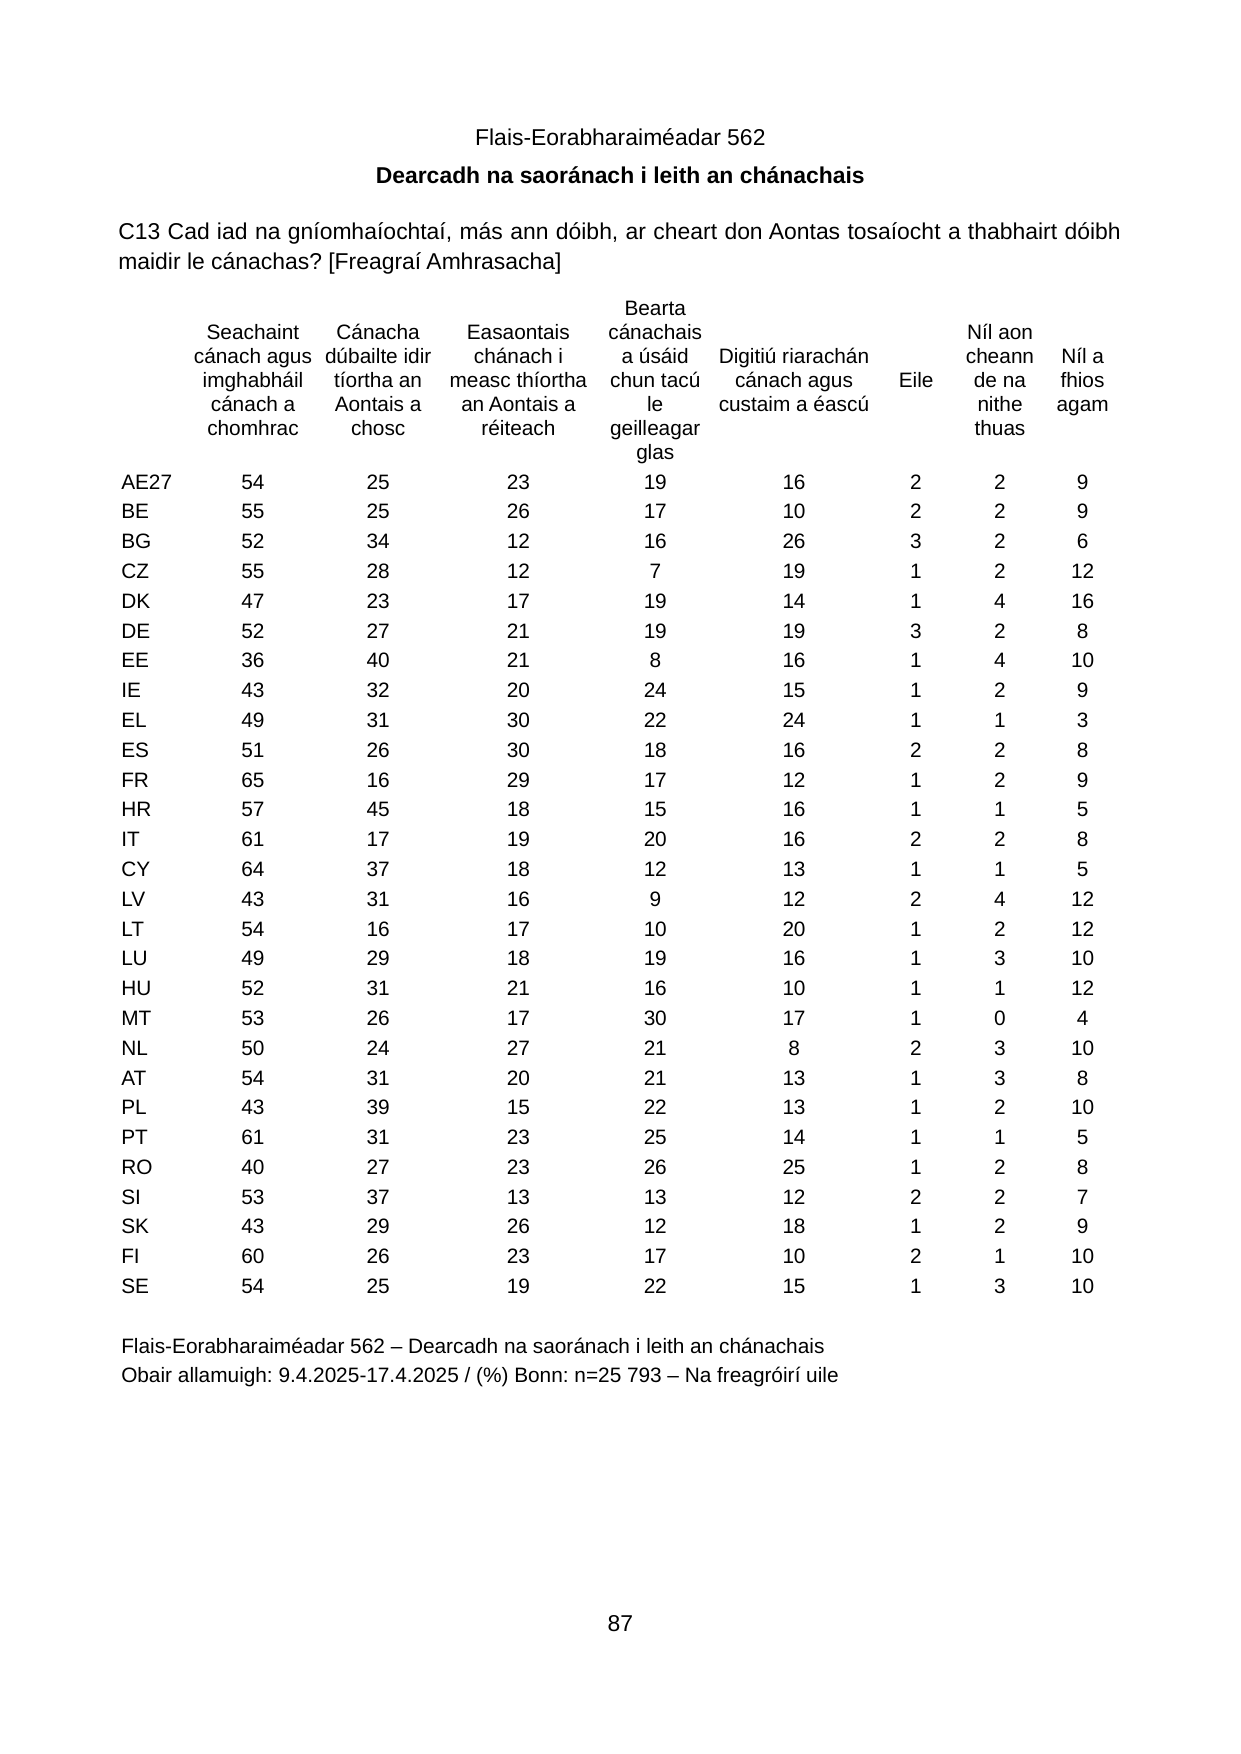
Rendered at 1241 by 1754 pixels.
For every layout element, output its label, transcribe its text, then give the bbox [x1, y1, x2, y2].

table_cell 10 [1043, 1241, 1122, 1271]
table_cell LU [118, 943, 189, 973]
table_cell 1 [957, 1241, 1043, 1271]
table_cell LV [118, 884, 189, 913]
table_cell 52 [189, 973, 317, 1003]
table_header Níl a fhios agam [1043, 293, 1122, 467]
table_cell 13 [713, 1063, 875, 1092]
table_cell 55 [189, 496, 317, 526]
table_cell 31 [317, 1063, 439, 1092]
table_cell 15 [713, 675, 875, 705]
table_cell 19 [713, 556, 875, 586]
table_cell 16 [597, 973, 713, 1003]
table_cell 32 [317, 675, 439, 705]
table_cell 5 [1043, 794, 1122, 824]
table_cell 29 [439, 765, 597, 794]
table_cell 2 [957, 1152, 1043, 1182]
table_cell 12 [1043, 556, 1122, 586]
table_cell 21 [439, 616, 597, 645]
table_cell 25 [317, 1271, 439, 1301]
table_cell 40 [189, 1152, 317, 1182]
table_cell 12 [597, 854, 713, 884]
table_cell 16 [713, 467, 875, 496]
table_cell 54 [189, 1271, 317, 1301]
table_cell 26 [439, 496, 597, 526]
table_cell 10 [1043, 1271, 1122, 1301]
table_cell 39 [317, 1092, 439, 1122]
table_cell 16 [317, 914, 439, 943]
table_cell 1 [957, 705, 1043, 735]
table_cell 1 [875, 705, 957, 735]
table_header [118, 293, 189, 467]
table_cell 2 [957, 1182, 1043, 1211]
table_cell 2 [957, 1211, 1043, 1241]
table_cell 65 [189, 765, 317, 794]
table_cell 2 [875, 884, 957, 913]
table_cell 16 [1043, 586, 1122, 616]
table_cell 24 [713, 705, 875, 735]
table_cell 49 [189, 943, 317, 973]
table_cell 26 [713, 526, 875, 556]
table_cell 1 [875, 854, 957, 884]
table_cell 51 [189, 735, 317, 764]
table_cell NL [118, 1033, 189, 1062]
table_cell 4 [957, 884, 1043, 913]
text C13 Cad iad na gníomhaíochtaí, más ann dóibh, ar cheart don Aontas tosaíocht a thabhairt dóibh maidir le cánachas? [Freagraí Amhrasacha] [118, 218, 1122, 275]
table_cell BE [118, 496, 189, 526]
table_cell 29 [317, 943, 439, 973]
table_cell 3 [1043, 705, 1122, 735]
table_cell RO [118, 1152, 189, 1182]
table_cell 50 [189, 1033, 317, 1062]
table_cell 18 [439, 854, 597, 884]
table_cell 61 [189, 1122, 317, 1152]
table_cell [189, 1301, 317, 1331]
table_cell 2 [957, 556, 1043, 586]
table_cell 24 [317, 1033, 439, 1062]
table_cell 0 [957, 1003, 1043, 1033]
table_cell 9 [1043, 1211, 1122, 1241]
table_cell [1043, 1360, 1122, 1390]
table_cell FI [118, 1241, 189, 1271]
table_cell 1 [875, 556, 957, 586]
table_cell 6 [1043, 526, 1122, 556]
table_cell 61 [189, 824, 317, 854]
table_cell 53 [189, 1182, 317, 1211]
table_cell 1 [875, 1211, 957, 1241]
table_cell 16 [317, 765, 439, 794]
table_cell 36 [189, 645, 317, 675]
table_cell 2 [957, 467, 1043, 496]
table_cell 30 [597, 1003, 713, 1033]
table_cell 25 [317, 496, 439, 526]
table_cell CZ [118, 556, 189, 586]
table_cell 17 [597, 496, 713, 526]
table_cell 12 [439, 526, 597, 556]
table_cell 19 [713, 616, 875, 645]
table_cell 8 [713, 1033, 875, 1062]
table_cell 23 [317, 586, 439, 616]
table_cell 37 [317, 1182, 439, 1211]
table_cell 34 [317, 526, 439, 556]
table_cell [1043, 1301, 1122, 1331]
table_cell 10 [1043, 645, 1122, 675]
table_cell 53 [189, 1003, 317, 1033]
table_cell 1 [875, 914, 957, 943]
table_cell 3 [957, 1271, 1043, 1301]
table_cell 7 [1043, 1182, 1122, 1211]
table_cell 18 [439, 794, 597, 824]
table_cell 29 [317, 1211, 439, 1241]
table_cell [597, 1301, 713, 1331]
table_cell 16 [713, 645, 875, 675]
table_cell 20 [597, 824, 713, 854]
table_cell 37 [317, 854, 439, 884]
table_cell 55 [189, 556, 317, 586]
table_cell 12 [713, 884, 875, 913]
table_cell [439, 1301, 597, 1331]
table_cell SE [118, 1271, 189, 1301]
table_cell 26 [317, 1003, 439, 1033]
table_cell 27 [317, 616, 439, 645]
table_cell 2 [875, 1033, 957, 1062]
table_cell 9 [1043, 675, 1122, 705]
table_cell 3 [875, 616, 957, 645]
table_cell 1 [875, 675, 957, 705]
table_header Easaontais chánach i measc thíortha an Aontais a réiteach [439, 293, 597, 467]
table_cell 9 [1043, 496, 1122, 526]
table_cell 8 [1043, 1152, 1122, 1182]
table_cell 52 [189, 526, 317, 556]
table_cell IE [118, 675, 189, 705]
table_cell 19 [439, 1271, 597, 1301]
table_cell 4 [1043, 1003, 1122, 1033]
table_cell 2 [875, 824, 957, 854]
table_header Bearta cánachais a úsáid chun tacú le geilleagar glas [597, 293, 713, 467]
table_cell 1 [875, 943, 957, 973]
table_cell SK [118, 1211, 189, 1241]
table_cell 1 [875, 586, 957, 616]
table_cell 1 [875, 1271, 957, 1301]
table_cell PT [118, 1122, 189, 1152]
table_cell 54 [189, 1063, 317, 1092]
table_cell 31 [317, 884, 439, 913]
table_cell 18 [713, 1211, 875, 1241]
table_cell 17 [317, 824, 439, 854]
table_cell [317, 1301, 439, 1331]
table_cell AT [118, 1063, 189, 1092]
table_cell 18 [439, 943, 597, 973]
table_cell 1 [957, 973, 1043, 1003]
table_cell 5 [1043, 1122, 1122, 1152]
table_cell 16 [597, 526, 713, 556]
table_cell 12 [1043, 914, 1122, 943]
table_cell 27 [439, 1033, 597, 1062]
table_cell 2 [875, 467, 957, 496]
table_cell 23 [439, 1152, 597, 1182]
table_cell 17 [597, 765, 713, 794]
table_cell 13 [597, 1182, 713, 1211]
table_cell 26 [597, 1152, 713, 1182]
table_cell 2 [957, 914, 1043, 943]
table_cell 3 [957, 1063, 1043, 1092]
table_cell 10 [713, 973, 875, 1003]
table_cell 45 [317, 794, 439, 824]
table_cell AE27 [118, 467, 189, 496]
table_cell 8 [597, 645, 713, 675]
table_cell [713, 1301, 875, 1331]
table_cell 17 [597, 1241, 713, 1271]
table_cell 21 [439, 645, 597, 675]
table_header Eile [875, 293, 957, 467]
table_cell 54 [189, 467, 317, 496]
table_cell 18 [597, 735, 713, 764]
table_cell 2 [875, 496, 957, 526]
table_cell 2 [957, 735, 1043, 764]
table_cell 4 [957, 586, 1043, 616]
table_cell 31 [317, 973, 439, 1003]
table_cell 2 [957, 496, 1043, 526]
table_cell 1 [957, 854, 1043, 884]
table_cell BG [118, 526, 189, 556]
table_cell 10 [713, 1241, 875, 1271]
table_cell 12 [1043, 973, 1122, 1003]
table_cell 57 [189, 794, 317, 824]
table_cell 20 [439, 1063, 597, 1092]
table_cell 12 [713, 765, 875, 794]
table_cell 2 [957, 526, 1043, 556]
table_cell [875, 1301, 957, 1331]
table_cell 10 [1043, 1033, 1122, 1062]
table_cell 20 [713, 914, 875, 943]
table_cell 16 [713, 794, 875, 824]
table_cell 2 [875, 1182, 957, 1211]
table_cell 15 [439, 1092, 597, 1122]
table_cell 1 [875, 1092, 957, 1122]
table_cell Flais-Eorabharaiméadar 562 – Dearcadh na saoránach i leith an chánachais [118, 1331, 1043, 1360]
table_cell 12 [597, 1211, 713, 1241]
table_cell 52 [189, 616, 317, 645]
table_cell IT [118, 824, 189, 854]
table_cell 64 [189, 854, 317, 884]
table_cell FR [118, 765, 189, 794]
table_cell SI [118, 1182, 189, 1211]
table_cell PL [118, 1092, 189, 1122]
table_cell 24 [597, 675, 713, 705]
table_cell MT [118, 1003, 189, 1033]
table_header Digitiú riarachán cánach agus custaim a éascú [713, 293, 875, 467]
table_cell 4 [957, 645, 1043, 675]
table_cell 31 [317, 705, 439, 735]
table_cell 16 [713, 824, 875, 854]
table_cell 2 [957, 675, 1043, 705]
table_cell 5 [1043, 854, 1122, 884]
table_cell 12 [713, 1182, 875, 1211]
table_cell 13 [439, 1182, 597, 1211]
table_cell EE [118, 645, 189, 675]
table_cell 22 [597, 705, 713, 735]
table_cell 2 [875, 1241, 957, 1271]
table_header Cánacha dúbailte idir tíortha an Aontais a chosc [317, 293, 439, 467]
table_cell 22 [597, 1271, 713, 1301]
table_cell 43 [189, 884, 317, 913]
table_cell 23 [439, 467, 597, 496]
table_cell 22 [597, 1092, 713, 1122]
table_cell 31 [317, 1122, 439, 1152]
table_cell 10 [1043, 1092, 1122, 1122]
table_cell 26 [317, 1241, 439, 1271]
table_cell 9 [1043, 765, 1122, 794]
table_cell 17 [439, 586, 597, 616]
table_cell DK [118, 586, 189, 616]
table_cell 25 [713, 1152, 875, 1182]
table_cell 20 [439, 675, 597, 705]
table_cell 19 [597, 616, 713, 645]
table_cell 1 [875, 1063, 957, 1092]
table_cell 28 [317, 556, 439, 586]
table_cell 2 [875, 735, 957, 764]
table_cell [957, 1301, 1043, 1331]
table_cell 2 [957, 824, 1043, 854]
table_cell 8 [1043, 616, 1122, 645]
table_cell 16 [713, 943, 875, 973]
table_cell 43 [189, 675, 317, 705]
table_cell 1 [875, 973, 957, 1003]
table_cell 3 [957, 943, 1043, 973]
table_cell CY [118, 854, 189, 884]
table_cell 30 [439, 705, 597, 735]
table_cell 8 [1043, 1063, 1122, 1092]
table_cell 26 [439, 1211, 597, 1241]
table_cell [1043, 1331, 1122, 1360]
table_cell 21 [597, 1033, 713, 1062]
table_cell 13 [713, 854, 875, 884]
table_cell 1 [875, 1152, 957, 1182]
table_cell DE [118, 616, 189, 645]
table_header Níl aon cheann de na nithe thuas [957, 293, 1043, 467]
table_cell 26 [317, 735, 439, 764]
table_cell 12 [439, 556, 597, 586]
table_cell 23 [439, 1122, 597, 1152]
table_cell 43 [189, 1092, 317, 1122]
table_cell 15 [597, 794, 713, 824]
table_cell ES [118, 735, 189, 764]
table_cell 9 [1043, 467, 1122, 496]
table_cell [118, 1301, 189, 1331]
table_cell 14 [713, 1122, 875, 1152]
table_cell HU [118, 973, 189, 1003]
table_cell 1 [957, 1122, 1043, 1152]
table_cell 1 [875, 794, 957, 824]
table_cell 3 [957, 1033, 1043, 1062]
table_header Seachaint cánach agus imghabháil cánach a chomhrac [189, 293, 317, 467]
table_cell 17 [439, 1003, 597, 1033]
table_cell 54 [189, 914, 317, 943]
table_cell 21 [597, 1063, 713, 1092]
table_cell 2 [957, 1092, 1043, 1122]
table_cell 19 [597, 943, 713, 973]
table_cell 23 [439, 1241, 597, 1271]
table_cell 12 [1043, 884, 1122, 913]
table_cell 30 [439, 735, 597, 764]
table_cell 40 [317, 645, 439, 675]
table_cell 1 [875, 1003, 957, 1033]
table_cell 2 [957, 765, 1043, 794]
table_cell 19 [597, 467, 713, 496]
table_cell 19 [439, 824, 597, 854]
table_cell 16 [439, 884, 597, 913]
table_cell 25 [597, 1122, 713, 1152]
table_cell 13 [713, 1092, 875, 1122]
table_cell 16 [713, 735, 875, 764]
table_cell 27 [317, 1152, 439, 1182]
table_cell 17 [713, 1003, 875, 1033]
table_cell 49 [189, 705, 317, 735]
table_cell 60 [189, 1241, 317, 1271]
table_cell 47 [189, 586, 317, 616]
table_cell EL [118, 705, 189, 735]
table_cell 1 [875, 1122, 957, 1152]
table_cell 1 [875, 645, 957, 675]
table_cell LT [118, 914, 189, 943]
table_cell HR [118, 794, 189, 824]
table_cell 43 [189, 1211, 317, 1241]
table_cell 7 [597, 556, 713, 586]
table_cell 8 [1043, 735, 1122, 764]
table_cell Obair allamuigh: 9.4.2025-17.4.2025 / (%) Bonn: n=25 793 – Na freagróirí uile [118, 1360, 1043, 1390]
table_cell 14 [713, 586, 875, 616]
table_cell 21 [439, 973, 597, 1003]
table_cell 10 [597, 914, 713, 943]
table_cell 19 [597, 586, 713, 616]
table_cell 17 [439, 914, 597, 943]
table_cell 1 [875, 765, 957, 794]
table_cell 25 [317, 467, 439, 496]
table_cell 2 [957, 616, 1043, 645]
table_cell 15 [713, 1271, 875, 1301]
table_cell 10 [713, 496, 875, 526]
table_cell 10 [1043, 943, 1122, 973]
table_cell 3 [875, 526, 957, 556]
table_cell 1 [957, 794, 1043, 824]
table_cell 9 [597, 884, 713, 913]
table_cell 8 [1043, 824, 1122, 854]
